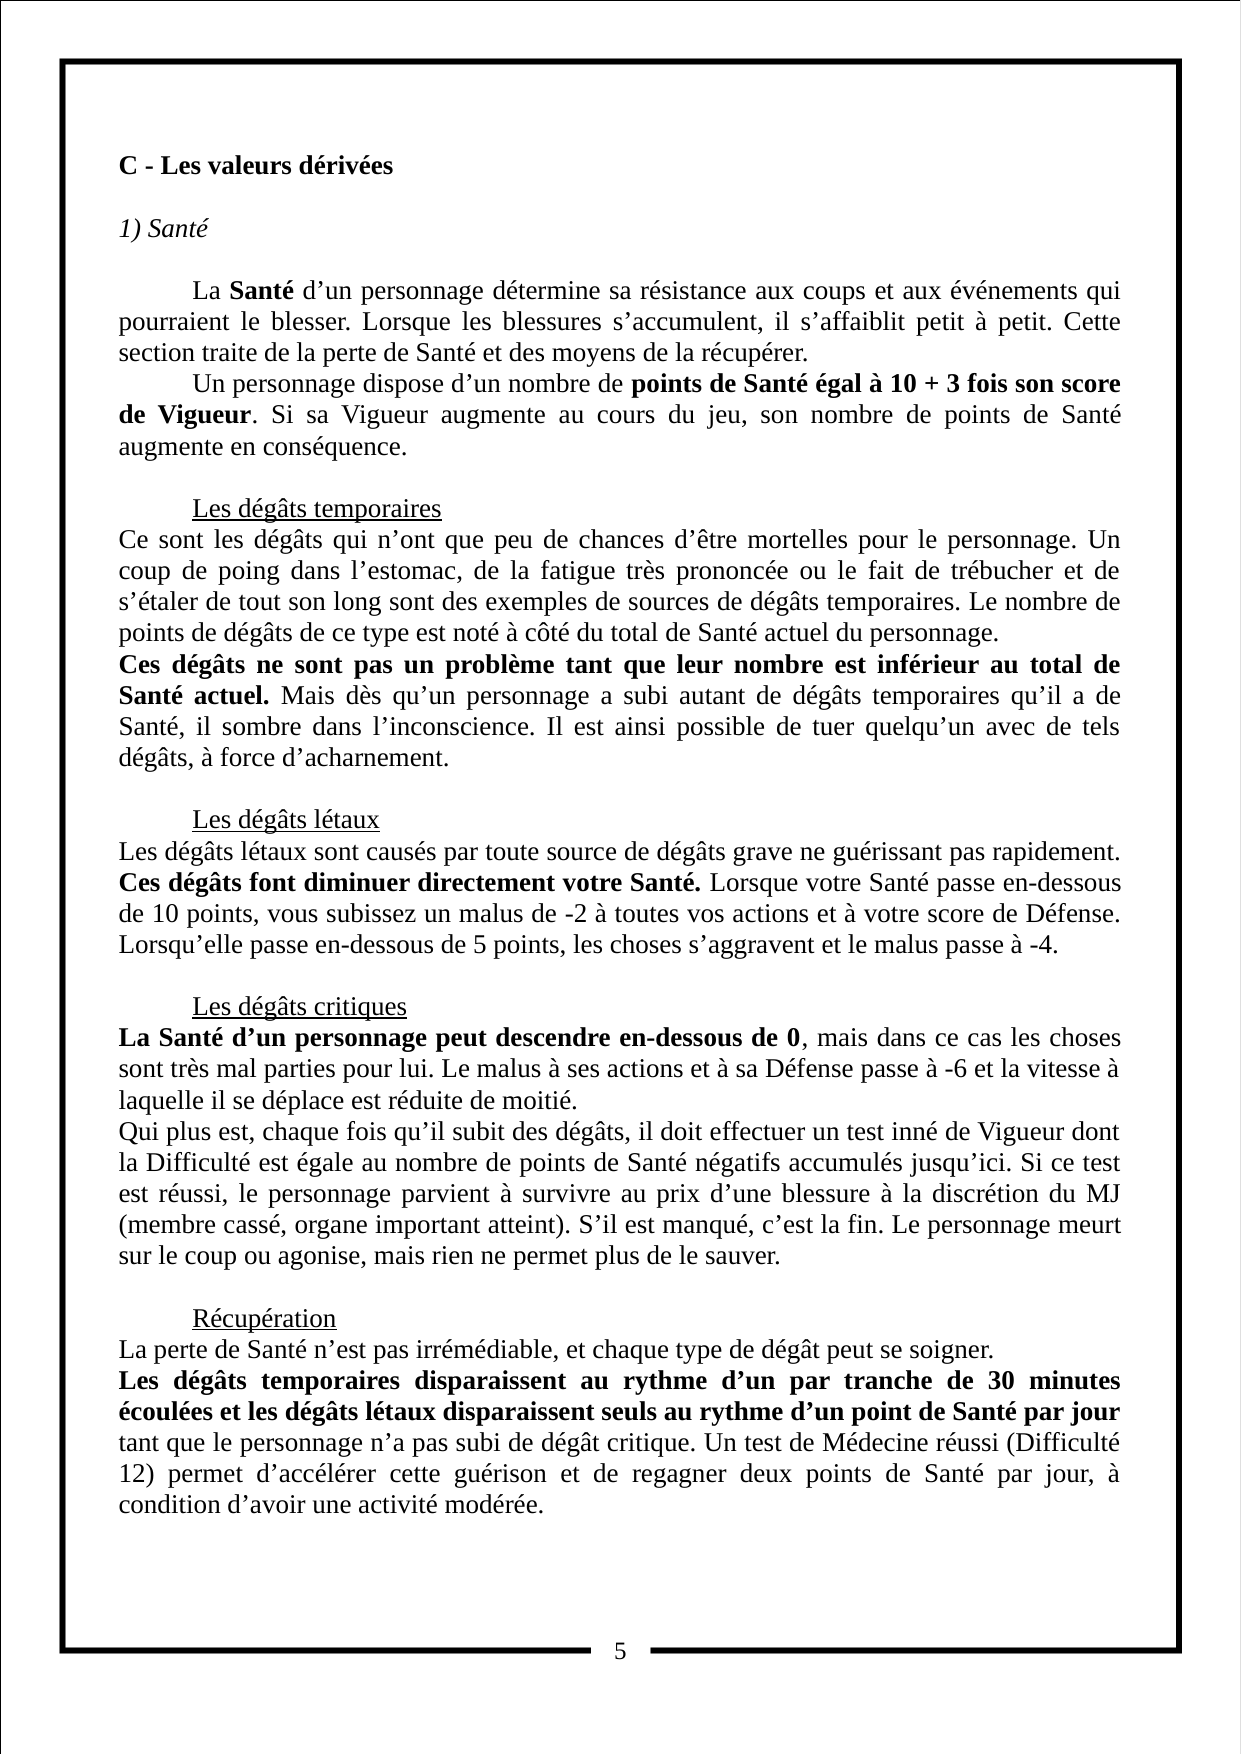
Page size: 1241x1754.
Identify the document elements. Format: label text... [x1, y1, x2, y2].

text La Santé d’un personnage peut descendre en-dessous de 0, mais dans ce cas les choses sont très mal parties pour lui. Le malus à ses actions et à sa Défense passe à -6 et la vitesse à laquelle il se déplace est réduite de moitié. [118, 1021, 1122, 1115]
text La Santé d’un personnage détermine sa résistance aux coups et aux événements qui pourraient le blesser. Lorsque les blessures s’accumulent, il s’affaiblit petit à petit. Cette section traite de la perte de Santé et des moyens de la récupérer. [118, 274, 1122, 367]
text Les dégâts critiques [118, 990, 1122, 1021]
text C - Les valeurs dérivées [118, 149, 1122, 181]
text Les dégâts létaux sont causés par toute source de dégâts grave ne guérissant pas rapidement. Ces dégâts font diminuer directement votre Santé. Lorsque votre Santé passe en-dessous de 10 points, vous subissez un malus de -2 à toutes vos actions et à votre score de Défense. Lorsqu’elle passe en-dessous de 5 points, les choses s’aggravent et le malus passe à -4. [118, 834, 1122, 959]
text Les dégâts létaux [118, 803, 1122, 834]
text Les dégâts temporaires [118, 492, 1122, 523]
text Un personnage dispose d’un nombre de points de Santé égal à 10 + 3 fois son score de Vigueur. Si sa Vigueur augmente au cours du jeu, son nombre de points de Santé augmente en conséquence. [118, 367, 1122, 461]
text Ces dégâts ne sont pas un problème tant que leur nombre est inférieur au total de Santé actuel. Mais dès qu’un personnage a subi autant de dégâts temporaires qu’il a de Santé, il sombre dans l’inconscience. Il est ainsi possible de tuer quelqu’un avec de tels dégâts, à force d’acharnement. [118, 648, 1122, 772]
picture [1, 1, 1240, 1754]
text Récupération [118, 1302, 1122, 1333]
text Les dégâts temporaires disparaissent au rythme d’un par tranche de 30 minutes écoulées et les dégâts létaux disparaissent seuls au rythme d’un point de Santé par jour tant que le personnage n’a pas subi de dégât critique. Un test de Médecine réussi (Difficulté 12) permet d’accélérer cette guérison et de regagner deux points de Santé par jour, à condition d’avoir une activité modérée. [118, 1364, 1122, 1520]
text 1) Santé [118, 212, 1122, 243]
text Qui plus est, chaque fois qu’il subit des dégâts, il doit effectuer un test inné de Vigueur dont la Difficulté est égale au nombre de points de Santé négatifs accumulés jusqu’ici. Si ce test est réussi, le personnage parvient à survivre au prix d’une blessure à la discrétion du MJ (membre cassé, organe important atteint). S’il est manqué, c’est la fin. Le personnage meurt sur le coup ou agonise, mais rien ne permet plus de le sauver. [118, 1115, 1122, 1271]
text La perte de Santé n’est pas irrémédiable, et chaque type de dégât peut se soigner. [118, 1333, 1122, 1364]
text Ce sont les dégâts qui n’ont que peu de chances d’être mortelles pour le personnage. Un coup de poing dans l’estomac, de la fatigue très prononcée ou le fait de trébucher et de s’étaler de tout son long sont des exemples de sources de dégâts temporaires. Le nombre de points de dégâts de ce type est noté à côté du total de Santé actuel du personnage. [118, 523, 1122, 648]
